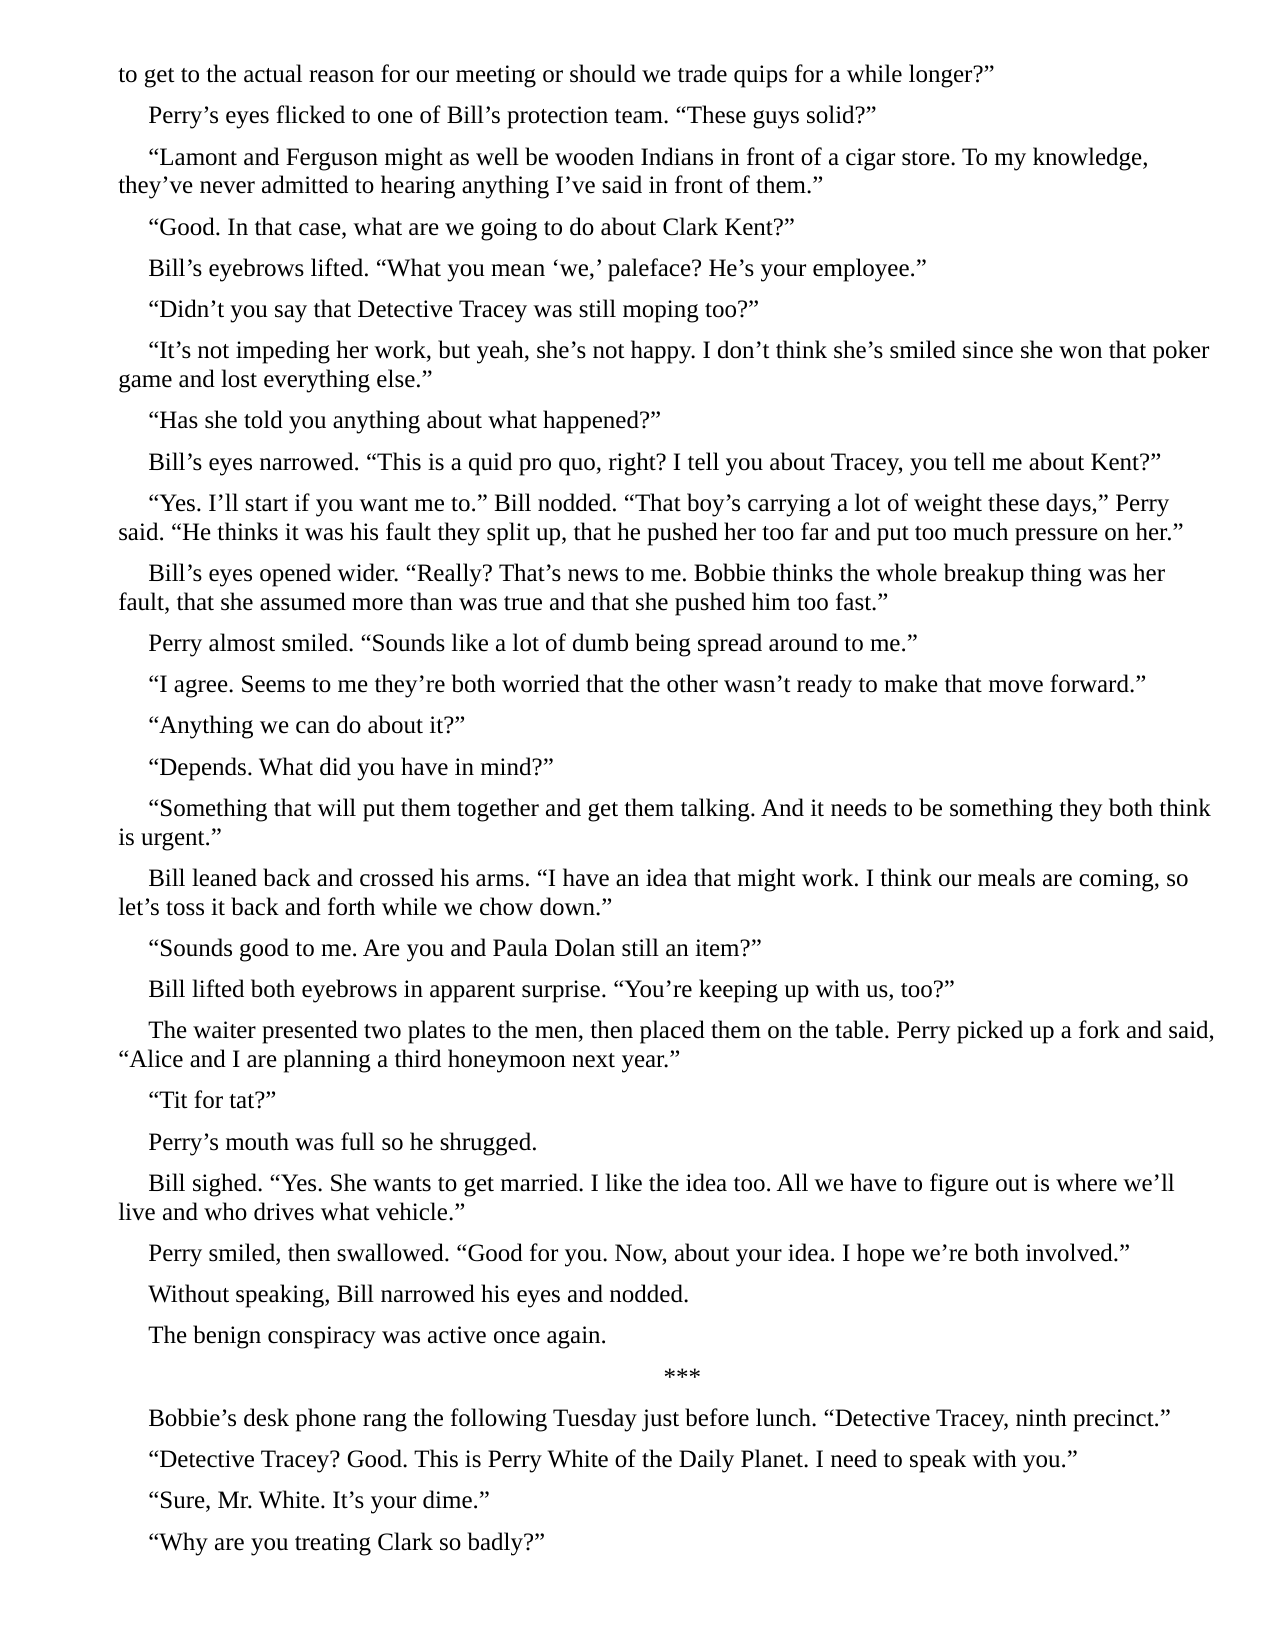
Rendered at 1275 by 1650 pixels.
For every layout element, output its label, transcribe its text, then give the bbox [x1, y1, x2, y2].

text Bill leaned back and crossed his arms. “I have an idea that might work. I think our meals are coming, so let’s toss it back and forth while we chow down.” [118, 863, 1216, 920]
text “Didn’t you say that Detective Tracey was still moping too?” [118, 294, 1216, 323]
text Without speaking, Bill narrowed his eyes and nodded. [118, 1279, 1216, 1308]
text Bill’s eyebrows lifted. “What you mean ‘we,’ paleface? He’s your employee.” [118, 253, 1216, 282]
text Perry almost smiled. “Sounds like a lot of dumb being spread around to me.” [118, 628, 1216, 657]
text Perry’s mouth was full so he shrugged. [118, 1127, 1216, 1155]
text Bill’s eyes narrowed. “This is a quid pro quo, right? I tell you about Tracey, you tell me about Kent?” [118, 447, 1216, 475]
text Perry’s eyes flicked to one of Bill’s protection team. “These guys solid?” [118, 100, 1216, 129]
text “It’s not impeding her work, but yeah, she’s not happy. I don’t think she’s smiled since she won that poker game and lost everything else.” [118, 335, 1216, 393]
text “Something that will put them together and get them talking. And it needs to be something they both think is urgent.” [118, 793, 1216, 850]
text “Sounds good to me. Are you and Paula Dolan still an item?” [118, 933, 1216, 962]
text “I agree. Seems to me they’re both worried that the other wasn’t ready to make that move forward.” [118, 669, 1216, 698]
text The waiter presented two plates to the men, then placed them on the table. Perry picked up a fork and said, “Alice and I are planning a third honeymoon next year.” [118, 1015, 1216, 1073]
text Bobbie’s desk phone rang the following Tuesday just before lunch. “Detective Tracey, ninth precinct.” [118, 1403, 1216, 1432]
text Bill sighed. “Yes. She wants to get married. I like the idea too. All we have to figure out is where we’ll live and who drives what vehicle.” [118, 1168, 1216, 1225]
text “Lamont and Ferguson might as well be wooden Indians in front of a cigar store. To my knowledge, they’ve never admitted to hearing anything I’ve said in front of them.” [118, 142, 1216, 199]
text *** [118, 1362, 1216, 1390]
text Perry smiled, then swallowed. “Good for you. Now, about your idea. I hope we’re both involved.” [118, 1238, 1216, 1267]
text to get to the actual reason for our meeting or should we trade quips for a while longer?” [118, 59, 1216, 88]
text “Depends. What did you have in mind?” [118, 752, 1216, 780]
text “Detective Tracey? Good. This is Perry White of the Daily Planet. I need to speak with you.” [118, 1444, 1216, 1473]
text “Anything we can do about it?” [118, 710, 1216, 739]
text “Tit for tat?” [118, 1085, 1216, 1114]
text Bill’s eyes opened wider. “Really? That’s news to me. Bobbie thinks the whole breakup thing was her fault, that she assumed more than was true and that she pushed him too fast.” [118, 558, 1216, 615]
text “Sure, Mr. White. It’s your dime.” [118, 1485, 1216, 1514]
text Bill lifted both eyebrows in apparent surprise. “You’re keeping up with us, too?” [118, 974, 1216, 1003]
text “Has she told you anything about what happened?” [118, 405, 1216, 434]
text “Yes. I’ll start if you want me to.” Bill nodded. “That boy’s carrying a lot of weight these days,” Perry said. “He thinks it was his fault they split up, that he pushed her too far and put too much pressure on her.” [118, 488, 1216, 545]
text “Why are you treating Clark so badly?” [118, 1527, 1216, 1555]
text “Good. In that case, what are we going to do about Clark Kent?” [118, 212, 1216, 240]
text The benign conspiracy was active once again. [118, 1320, 1216, 1349]
